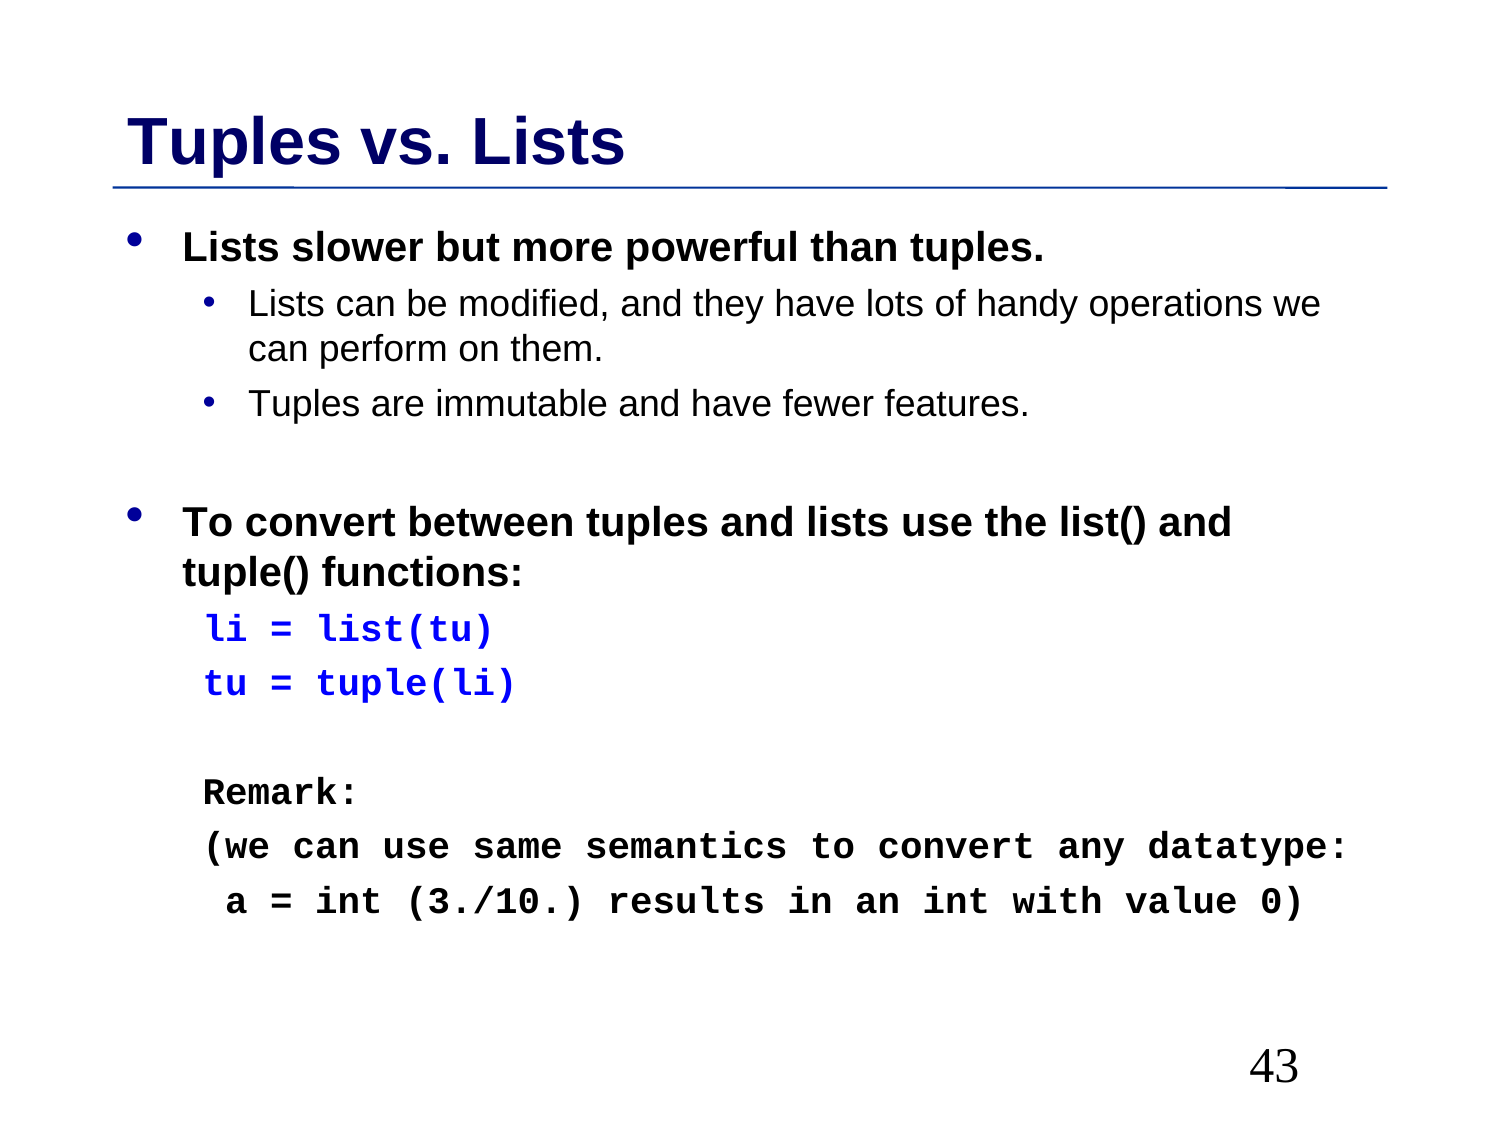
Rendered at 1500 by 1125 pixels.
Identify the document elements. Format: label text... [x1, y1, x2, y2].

title Tuples vs. Lists [112, 89, 1388, 185]
list Lists slower but more powerful than tuples. Lists can be modified, and they have lots of handy operations we can perform on them. Tuples are immutable and have fewer features. To convert between tuples and lists use the list() and tuple() functions: li = list(tu) tu = tuple(li) Remark: (we can use same semantics to convert any datatype: a = int (3./10.) results in an int with value 0) [112, 212, 1388, 974]
